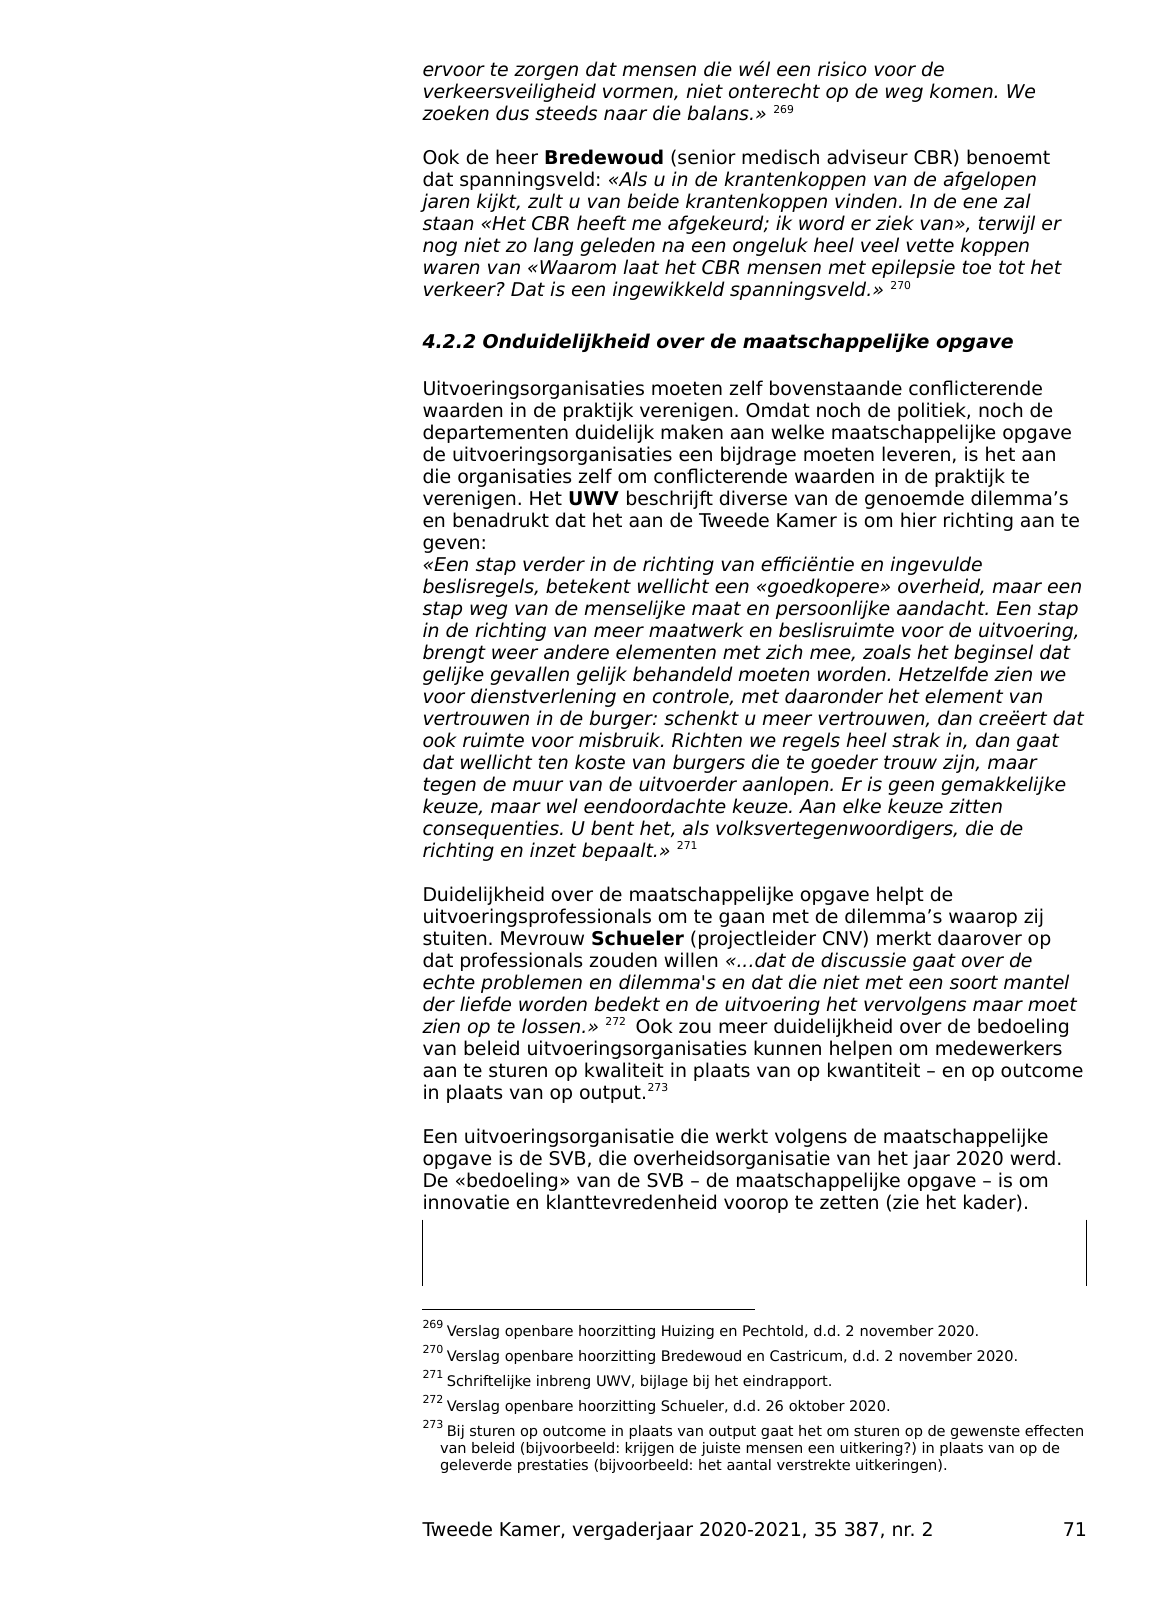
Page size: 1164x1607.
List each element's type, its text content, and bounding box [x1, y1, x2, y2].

text Ook de heer Bredewoud (senior medisch adviseur CBR) benoemt dat spanningsveld: «Als u in de krantenkoppen van de afgelopen jaren kijkt, zult u van beide krantenkoppen vinden. In de ene zal staan «Het CBR heeft me afgekeurd; ik word er ziek van», terwijl er nog niet zo lang geleden na een ongeluk heel veel vette koppen waren van «Waarom laat het CBR mensen met epilepsie toe tot het verkeer? Dat is een ingewikkeld spanningsveld.» [422, 147, 1087, 301]
table_header [423, 1220, 1086, 1286]
text Uitvoeringsorganisaties moeten zelf bovenstaande conflicterende waarden in de praktijk verenigen. Omdat noch de politiek, noch de departementen duidelijk maken aan welke maatschappelijke opgave de uitvoeringsorganisaties een bijdrage moeten leveren, is het aan die organisaties zelf om conflicterende waarden in de praktijk te verenigen. Het UWV beschrijft diverse van de genoemde dilemma’s en benadrukt dat het aan de Tweede Kamer is om hier richting aan te geven: [422, 378, 1087, 554]
text Verslag openbare hoorzitting Bredewoud en Castricum, d.d. 2 november 2020. [422, 1343, 1087, 1366]
text Een uitvoeringsorganisatie die werkt volgens de maatschappelijke opgave is de SVB, die overheidsorganisatie van het jaar 2020 werd. De «bedoeling» van de SVB – de maatschappelijke opgave – is om innovatie en klanttevredenheid voorop te zetten (zie het kader). [422, 1126, 1087, 1214]
text Bij sturen op outcome in plaats van output gaat het om sturen op de gewenste effecten van beleid (bijvoorbeeld: krijgen de juiste mensen een uitkering?) in plaats van op de geleverde prestaties (bijvoorbeeld: het aantal verstrekte uitkeringen). [422, 1418, 1087, 1474]
text Schriftelijke inbreng UWV, bijlage bij het eindrapport. [422, 1368, 1087, 1391]
text ervoor te zorgen dat mensen die wél een risico voor de verkeersveiligheid vormen, niet onterecht op de weg komen. We zoeken dus steeds naar die balans.» [422, 59, 1087, 125]
text «Een stap verder in de richting van efficiëntie en ingevulde beslisregels, betekent wellicht een «goedkopere» overheid, maar een stap weg van de menselijke maat en persoonlijke aandacht. Een stap in de richting van meer maatwerk en beslisruimte voor de uitvoering, brengt weer andere elementen met zich mee, zoals het beginsel dat gelijke gevallen gelijk behandeld moeten worden. Hetzelfde zien we voor dienstverlening en controle, met daaronder het element van vertrouwen in de burger: schenkt u meer vertrouwen, dan creëert dat ook ruimte voor misbruik. Richten we regels heel strak in, dan gaat dat wellicht ten koste van burgers die te goeder trouw zijn, maar tegen de muur van de uitvoerder aanlopen. Er is geen gemakkelijke keuze, maar wel eendoordachte keuze. Aan elke keuze zitten consequenties. U bent het, als volksvertegenwoordigers, die de richting en inzet bepaalt.» [422, 554, 1087, 862]
subtitle 4.2.2 Onduidelijkheid over de maatschappelijke opgave [422, 331, 1087, 353]
text Verslag openbare hoorzitting Huizing en Pechtold, d.d. 2 november 2020. [422, 1318, 1087, 1341]
text Duidelijkheid over de maatschappelijke opgave helpt de uitvoeringsprofessionals om te gaan met de dilemma’s waarop zij stuiten. Mevrouw Schueler (projectleider CNV) merkt daarover op dat professionals zouden willen «...dat de discussie gaat over de echte problemen en dilemma's en dat die niet met een soort mantel der liefde worden bedekt en de uitvoering het vervolgens maar moet zien op te lossen.» Ook zou meer duidelijkheid over de bedoeling van beleid uitvoeringsorganisaties kunnen helpen om medewerkers aan te sturen op kwaliteit in plaats van op kwantiteit – en op outcome in plaats van op output. [422, 884, 1087, 1103]
text Verslag openbare hoorzitting Schueler, d.d. 26 oktober 2020. [422, 1393, 1087, 1416]
